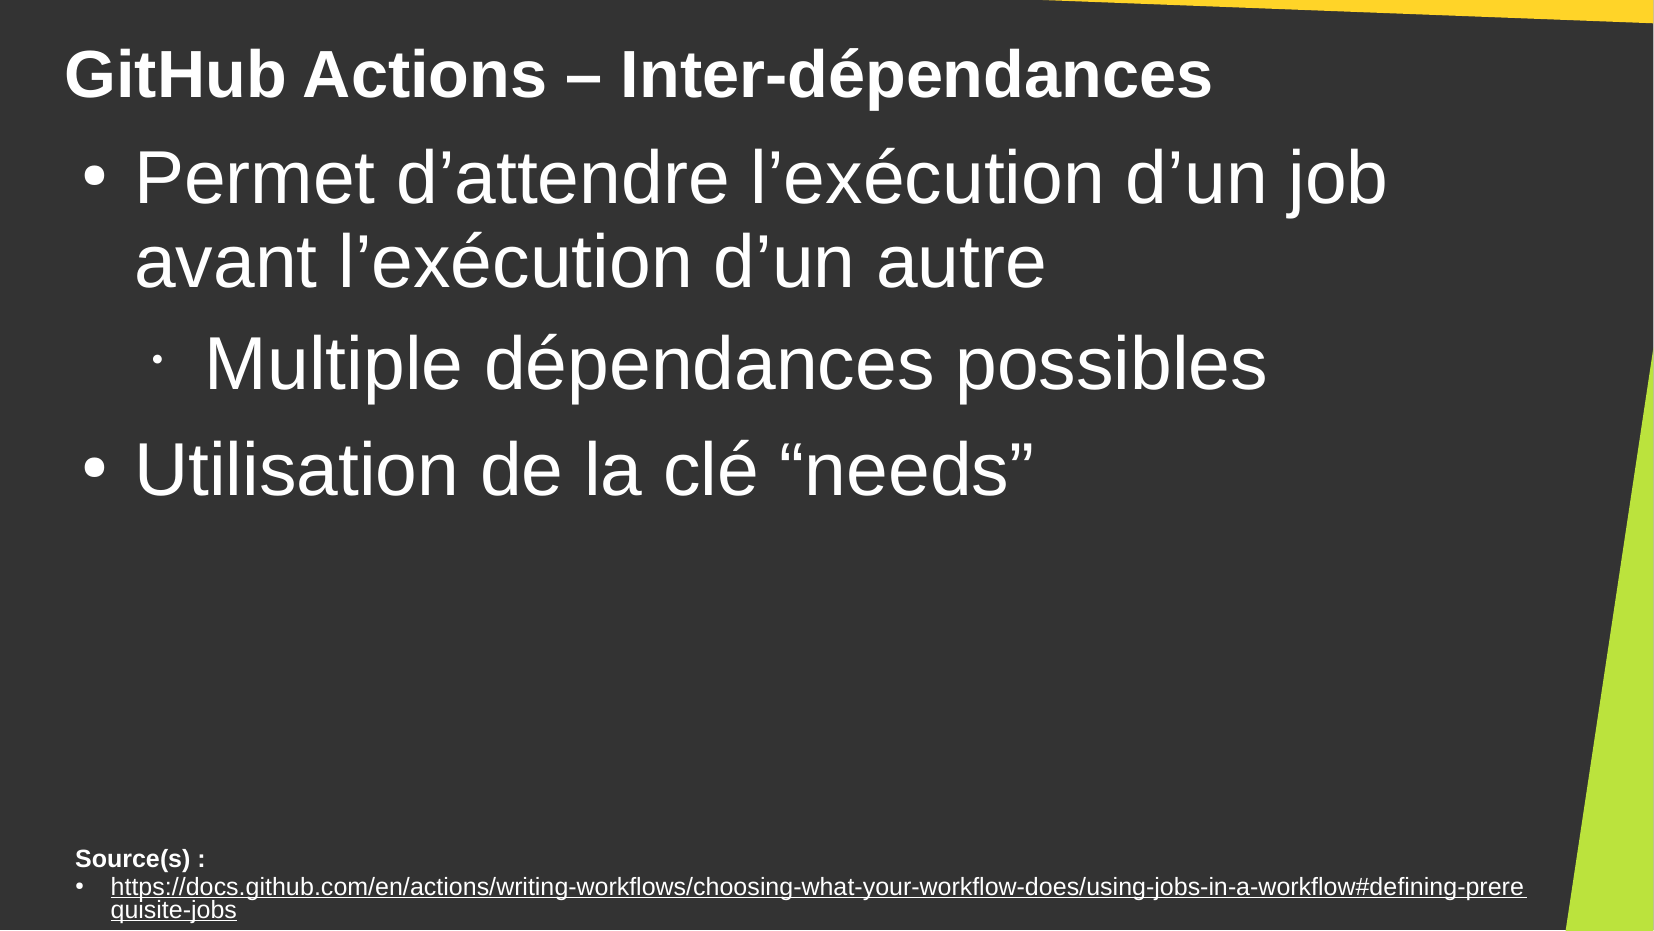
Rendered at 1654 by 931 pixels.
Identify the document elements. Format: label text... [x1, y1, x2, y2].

text_box Source(s) : https://docs.github.com/en/actions/writing-workflows/choosing-what-your-workflow-does/using-jobs-in-a-workflow#defining-prerequisite-jobs [60, 799, 1546, 909]
text_box [1042, 0, 1654, 24]
title GitHub Actions – Inter-dépendances [64, 37, 1577, 119]
list Permet d’attendre l’exécution d’un job avant l’exécution d’un autre Multiple dépendances possibles Utilisation de la clé “needs” [63, 135, 1542, 662]
text_box [1565, 343, 1654, 931]
